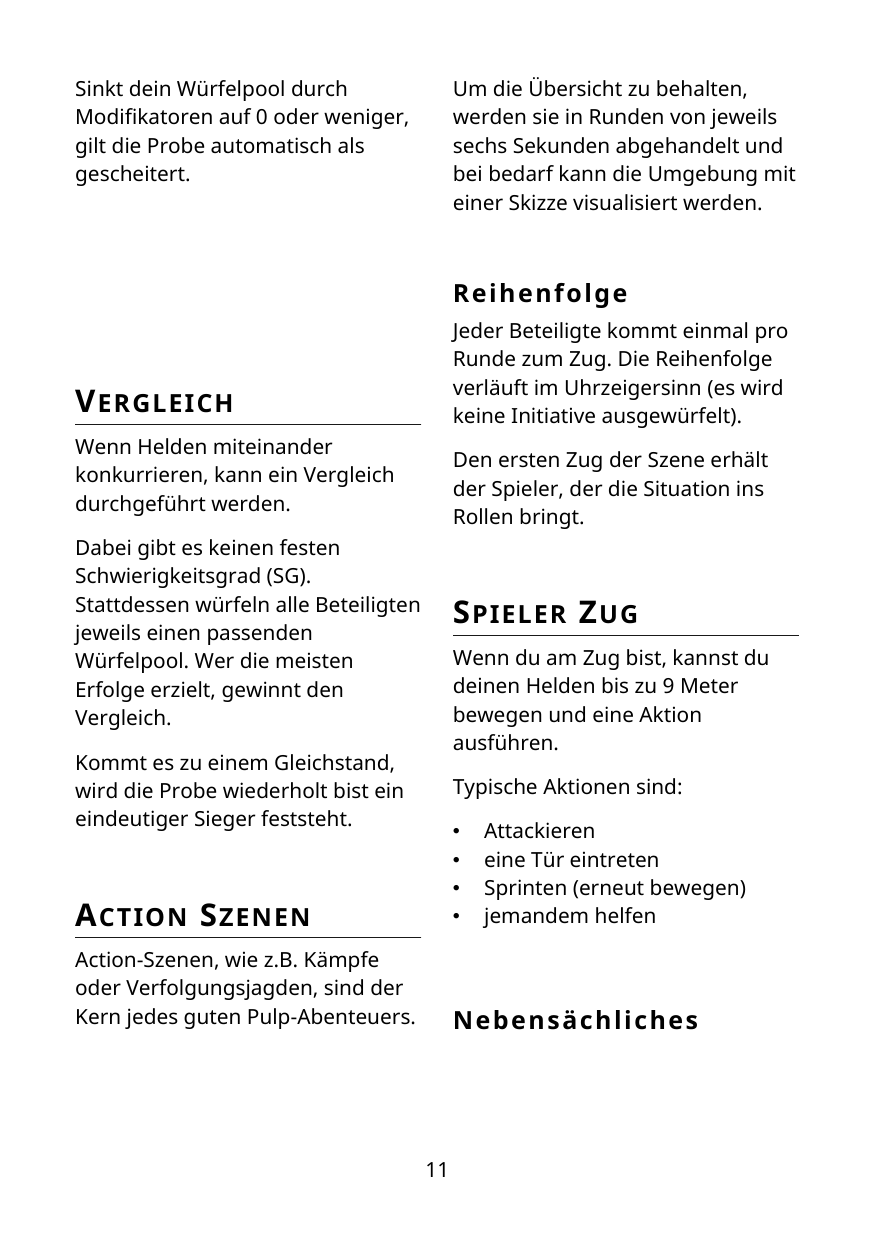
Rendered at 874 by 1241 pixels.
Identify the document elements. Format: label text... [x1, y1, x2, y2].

text Typische Aktionen sind: [453, 772, 799, 801]
list Sprinten (erneut bewegen) [453, 873, 799, 902]
subtitle Vergleich [75, 379, 421, 424]
text Den ersten Zug der Szene erhält der Spieler, der die Situation ins Rollen bringt. [453, 445, 799, 531]
subtitle Spieler Zug [453, 590, 799, 635]
list Attackieren [453, 816, 799, 845]
text Kommt es zu einem Gleichstand, wird die Probe wiederholt bist ein eindeutiger Sieger feststeht. [75, 748, 421, 833]
subtitle Nebensächliches [453, 1003, 799, 1037]
list jemandem helfen [453, 902, 799, 930]
text Wenn du am Zug bist, kannst du deinen Helden bis zu 9 Meter bewegen und eine Aktion ausführen. [453, 643, 799, 757]
subtitle Action Szenen [75, 893, 421, 937]
text Dabei gibt es keinen festen Schwierigkeitsgrad (SG). Stattdessen würfeln alle Beteiligten jeweils einen passenden Würfelpool. Wer die meisten Erfolge erzielt, gewinnt den Vergleich. [75, 533, 421, 732]
text Wenn Helden miteinander konkurrieren, kann ein Vergleich durchgeführt werden. [75, 432, 421, 517]
list eine Tür eintreten [453, 845, 799, 873]
text Action-Szenen, wie z.B. Kämpfe oder Verfolgungsjagden, sind der Kern jedes guten Pulp-Abenteuers. [75, 945, 421, 1030]
text Jeder Beteiligte kommt einmal pro Runde zum Zug. Die Reihenfolge verläuft im Uhrzeigersinn (es wird keine Initiative ausgewürfelt). [453, 316, 799, 430]
subtitle Reihenfolge [453, 276, 799, 310]
text Um die Übersicht zu behalten, werden sie in Runden von jeweils sechs Sekunden abgehandelt und bei bedarf kann die Umgebung mit einer Skizze visualisiert werden. [453, 74, 799, 216]
text Sinkt dein Würfelpool durch Modifikatoren auf 0 oder weniger, gilt die Probe automatisch als gescheitert. [75, 74, 421, 188]
